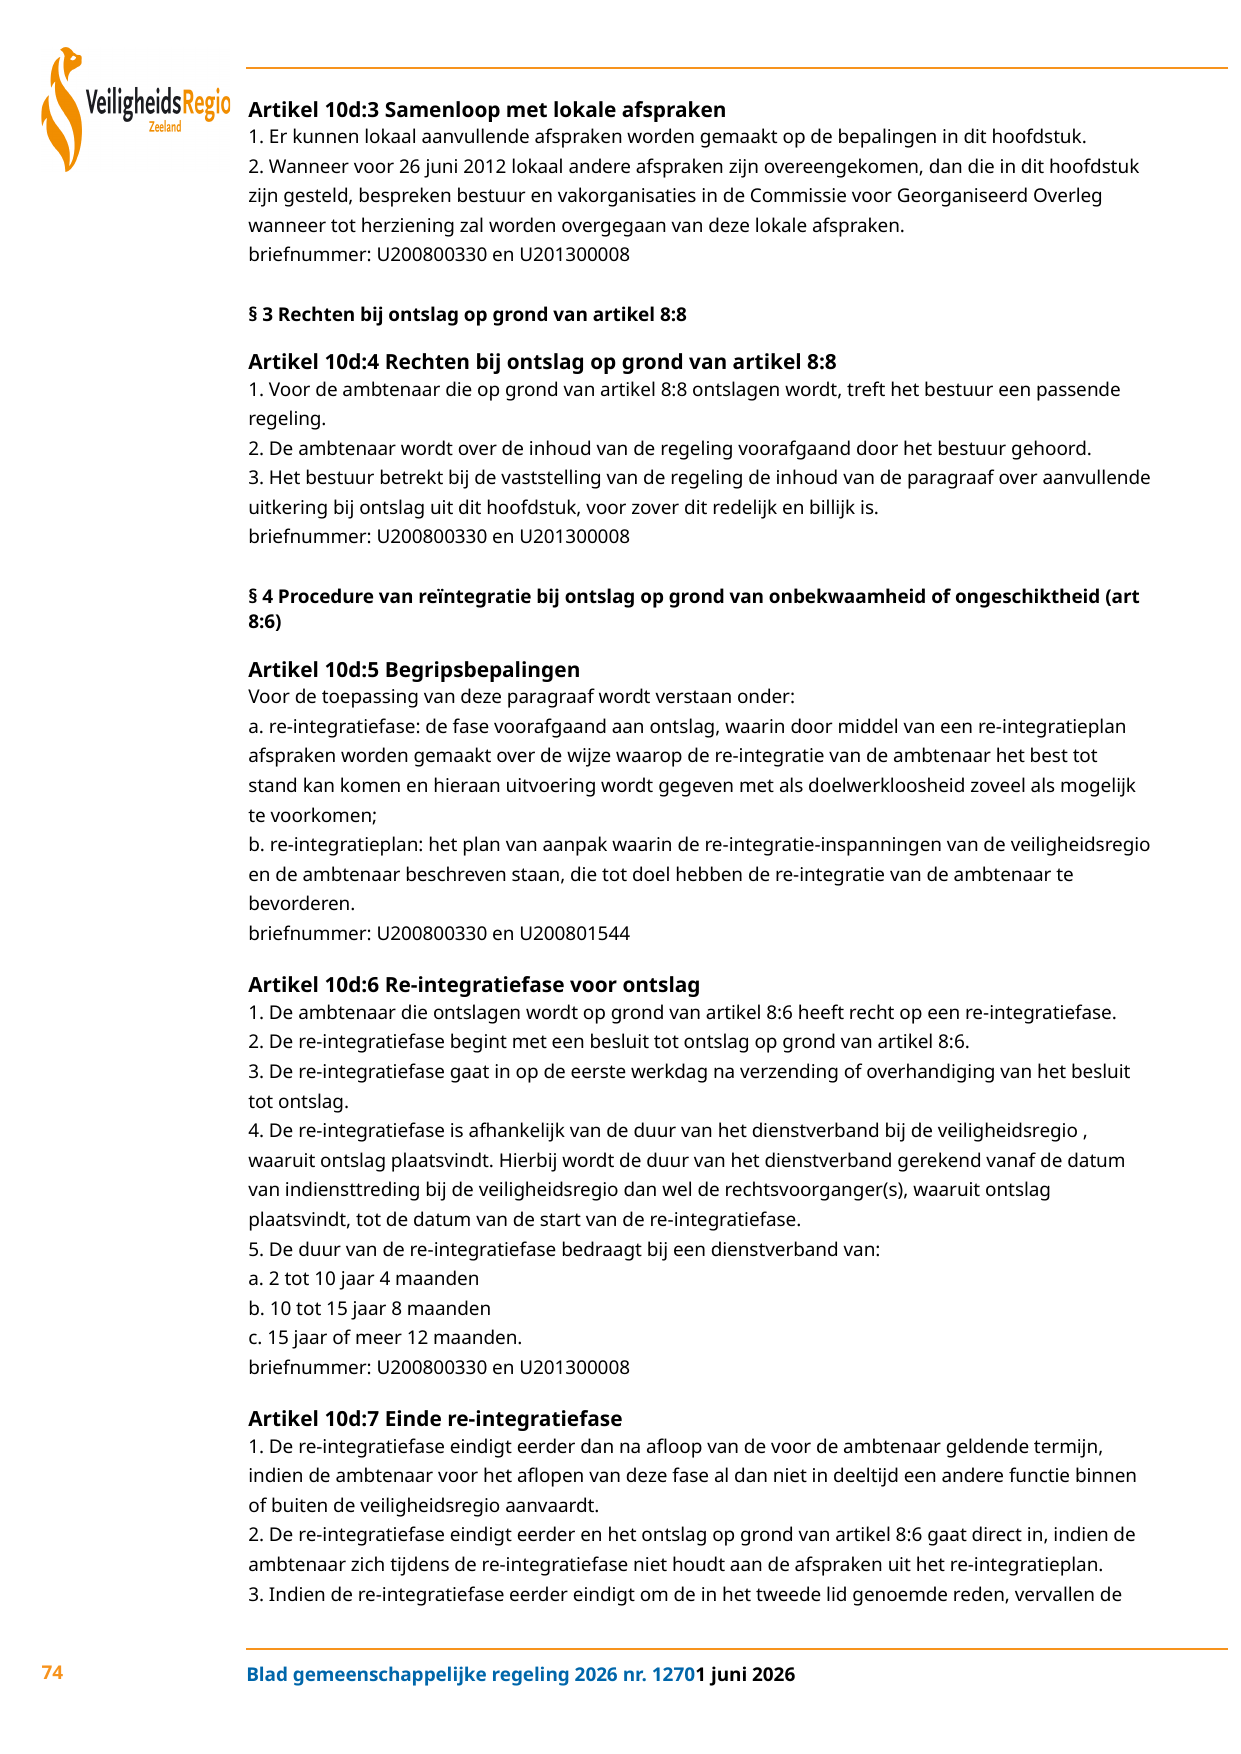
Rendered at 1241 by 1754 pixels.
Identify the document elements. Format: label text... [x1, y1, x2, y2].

text 4. De re-integratiefase is afhankelijk van de duur van het dienstverband bij de veiligheidsregio , waaruit ontslag plaatsvindt. Hierbij wordt de duur van het dienstverband gerekend vanaf de datum van indiensttreding bij de veiligheidsregio dan wel de rechtsvoorganger(s), waaruit ontslag plaatsvindt, tot de datum van de start van de re-integratiefase. [248, 1117, 1152, 1232]
text 1. Voor de ambtenaar die op grond van artikel 8:8 ontslagen wordt, treft het bestuur een passende regeling. [248, 376, 1152, 431]
text 2. De re-integratiefase eindigt eerder en het ontslag op grond van artikel 8:6 gaat direct in, indien de ambtenaar zich tijdens de re-integratiefase niet houdt aan de afspraken uit het re-integratieplan. [248, 1522, 1152, 1577]
text briefnummer: U200800330 en U201300008 [248, 242, 1152, 267]
text a. re-integratiefase: de fase voorafgaand aan ontslag, waarin door middel van een re-integratieplan afspraken worden gemaakt over de wijze waarop de re-integratie van de ambtenaar het best tot stand kan komen en hieraan uitvoering wordt gegeven met als doelwerkloosheid zoveel als mogelijk te voorkomen; [248, 713, 1152, 828]
text c. 15 jaar of meer 12 maanden. [248, 1324, 1152, 1350]
text Artikel 10d:3 Samenloop met lokale afspraken [248, 95, 1152, 123]
text 2. Wanneer voor 26 juni 2012 lokaal andere afspraken zijn overeengekomen, dan die in dit hoofdstuk zijn gesteld, bespreken bestuur en vakorganisaties in de Commissie voor Georganiseerd Overleg wanneer tot herziening zal worden overgegaan van deze lokale afspraken. [248, 153, 1152, 238]
picture [41, 47, 231, 172]
text briefnummer: U200800330 en U200801544 [248, 920, 1152, 946]
text a. 2 tot 10 jaar 4 maanden [248, 1265, 1152, 1291]
text 3. Indien de re-integratiefase eerder eindigt om de in het tweede lid genoemde reden, vervallen de [248, 1581, 1152, 1607]
text 3. Het bestuur betrekt bij de vaststelling van de regeling de inhoud van de paragraaf over aanvullende uitkering bij ontslag uit dit hoofdstuk, voor zover dit redelijk en billijk is. [248, 464, 1152, 520]
text § 3 Rechten bij ontslag op grond van artikel 8:8 [248, 301, 1152, 326]
text b. 10 tot 15 jaar 8 maanden [248, 1295, 1152, 1321]
text 2. De re-integratiefase begint met een besluit tot ontslag op grond van artikel 8:6. [248, 1029, 1152, 1054]
text Artikel 10d:4 Rechten bij ontslag op grond van artikel 8:8 [248, 347, 1152, 376]
text 1. De ambtenaar die ontslagen wordt op grond van artikel 8:6 heeft recht op een re-integratiefase. [248, 999, 1152, 1025]
text b. re-integratieplan: het plan van aanpak waarin de re-integratie-inspanningen van de veiligheidsregio en de ambtenaar beschreven staan, die tot doel hebben de re-integratie van de ambtenaar te bevorderen. [248, 831, 1152, 916]
text Artikel 10d:6 Re-integratiefase voor ontslag [248, 971, 1152, 999]
text 1. De re-integratiefase eindigt eerder dan na afloop van de voor de ambtenaar geldende termijn, indien de ambtenaar voor het aflopen van deze fase al dan niet in deeltijd een andere functie binnen of buiten de veiligheidsregio aanvaardt. [248, 1433, 1152, 1518]
text briefnummer: U200800330 en U201300008 [248, 1354, 1152, 1380]
text Voor de toepassing van deze paragraaf wordt verstaan onder: [248, 683, 1152, 709]
text Artikel 10d:5 Begripsbepalingen [248, 655, 1152, 683]
text Artikel 10d:7 Einde re-integratiefase [248, 1404, 1152, 1433]
text 1. Er kunnen lokaal aanvullende afspraken worden gemaakt op de bepalingen in dit hoofdstuk. [248, 123, 1152, 149]
text briefnummer: U200800330 en U201300008 [248, 524, 1152, 549]
text § 4 Procedure van reïntegratie bij ontslag op grond van onbekwaamheid of ongeschiktheid (art 8:6) [248, 583, 1152, 634]
text 5. De duur van de re-integratiefase bedraagt bij een dienstverband van: [248, 1236, 1152, 1261]
text 2. De ambtenaar wordt over de inhoud van de regeling voorafgaand door het bestuur gehoord. [248, 435, 1152, 461]
text 3. De re-integratiefase gaat in op de eerste werkdag na verzending of overhandiging van het besluit tot ontslag. [248, 1058, 1152, 1113]
